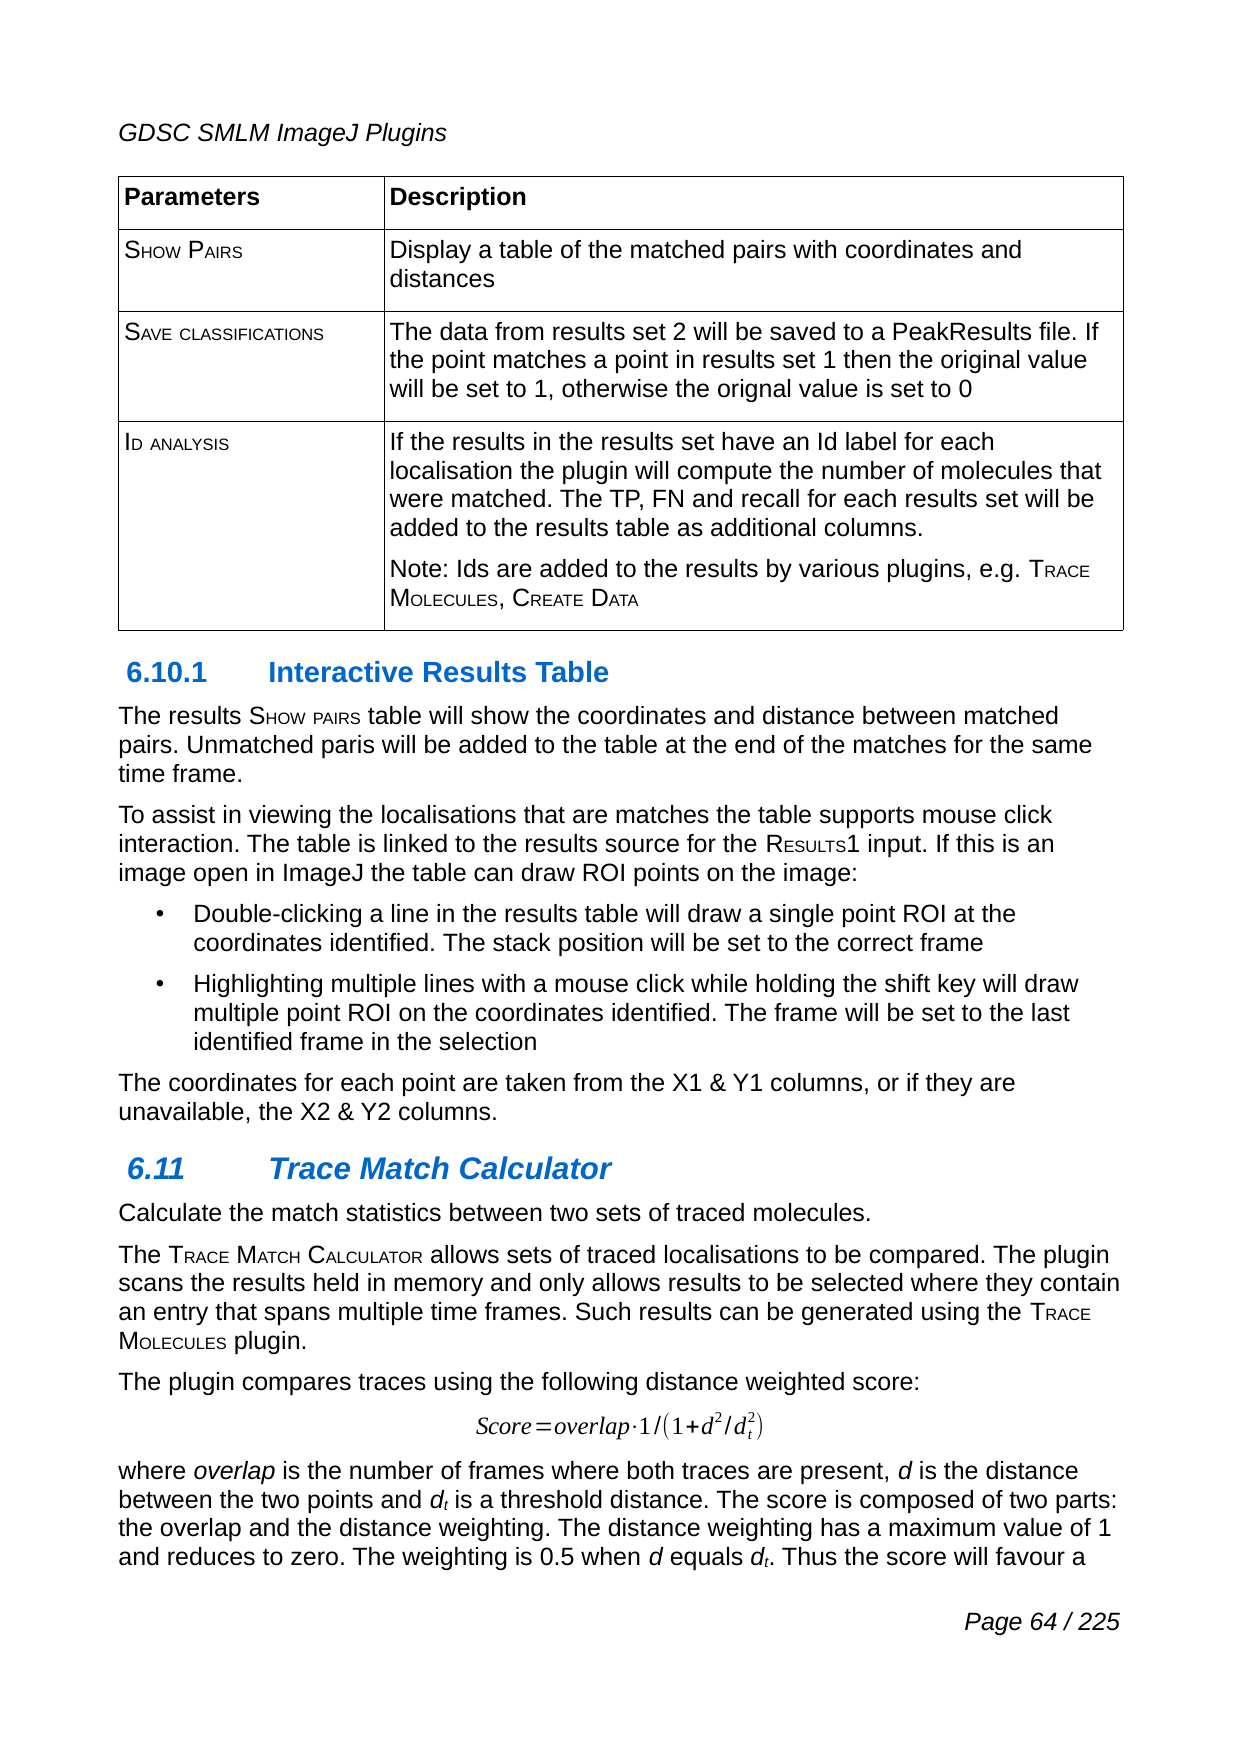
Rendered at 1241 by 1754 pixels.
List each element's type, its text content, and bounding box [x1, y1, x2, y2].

table_cell Save classifications [119, 312, 384, 421]
text Calculate the match statistics between two sets of traced molecules. [118, 1198, 1122, 1227]
subtitle Trace Match Calculator [118, 1150, 1122, 1186]
text To assist in viewing the localisations that are matches the table supports mouse click interaction. The table is linked to the results source for the Results1 input. If this is an image open in ImageJ the table can draw ROI points on the image: [118, 800, 1122, 886]
text The coordinates for each point are taken from the X1 & Y1 columns, or if they are unavailable, the X2 & Y2 columns. [118, 1068, 1122, 1125]
text The Trace Match Calculator allows sets of traced localisations to be compared. The plugin scans the results held in memory and only allows results to be selected where they contain an entry that spans multiple time frames. Such results can be generated using the Trace Molecules plugin. [118, 1239, 1122, 1354]
table_cell The data from results set 2 will be saved to a PeakResults file. If the point matches a point in results set 1 then the original value will be set to 1, otherwise the orignal value is set to 0 [385, 312, 1123, 421]
list Highlighting multiple lines with a mouse click while holding the shift key will draw multiple point ROI on the coordinates identified. The frame will be set to the last identified frame in the selection [156, 969, 1122, 1055]
table_cell If the results in the results set have an Id label for each localisation the plugin will compute the number of molecules that were matched. The TP, FN and recall for each results set will be added to the results table as additional columns. Note: Ids are added to the results by various plugins, e.g. Trace Molecules, Create Data [385, 422, 1123, 630]
list Double-clicking a line in the results table will draw a single point ROI at the coordinates identified. The stack position will be set to the correct frame [156, 899, 1122, 956]
table_header Parameters [119, 177, 384, 229]
text where overlap is the number of frames where both traces are present, d is the distance between the two points and dt is a threshold distance. The score is composed of two parts: the overlap and the distance weighting. The distance weighting has a maximum value of 1 and reduces to zero. The weighting is 0.5 when d equals dt. Thus the score will favour a [118, 1456, 1122, 1571]
table_cell Display a table of the matched pairs with coordinates and distances [385, 230, 1123, 311]
text The plugin compares traces using the following distance weighted score: [118, 1367, 1122, 1396]
table_cell Show Pairs [119, 230, 384, 311]
table_header Description [385, 177, 1123, 229]
subtitle Interactive Results Table [118, 655, 1122, 689]
table_cell Id analysis [119, 422, 384, 630]
text The results Show pairs table will show the coordinates and distance between matched pairs. Unmatched paris will be added to the table at the end of the matches for the same time frame. [118, 701, 1122, 787]
